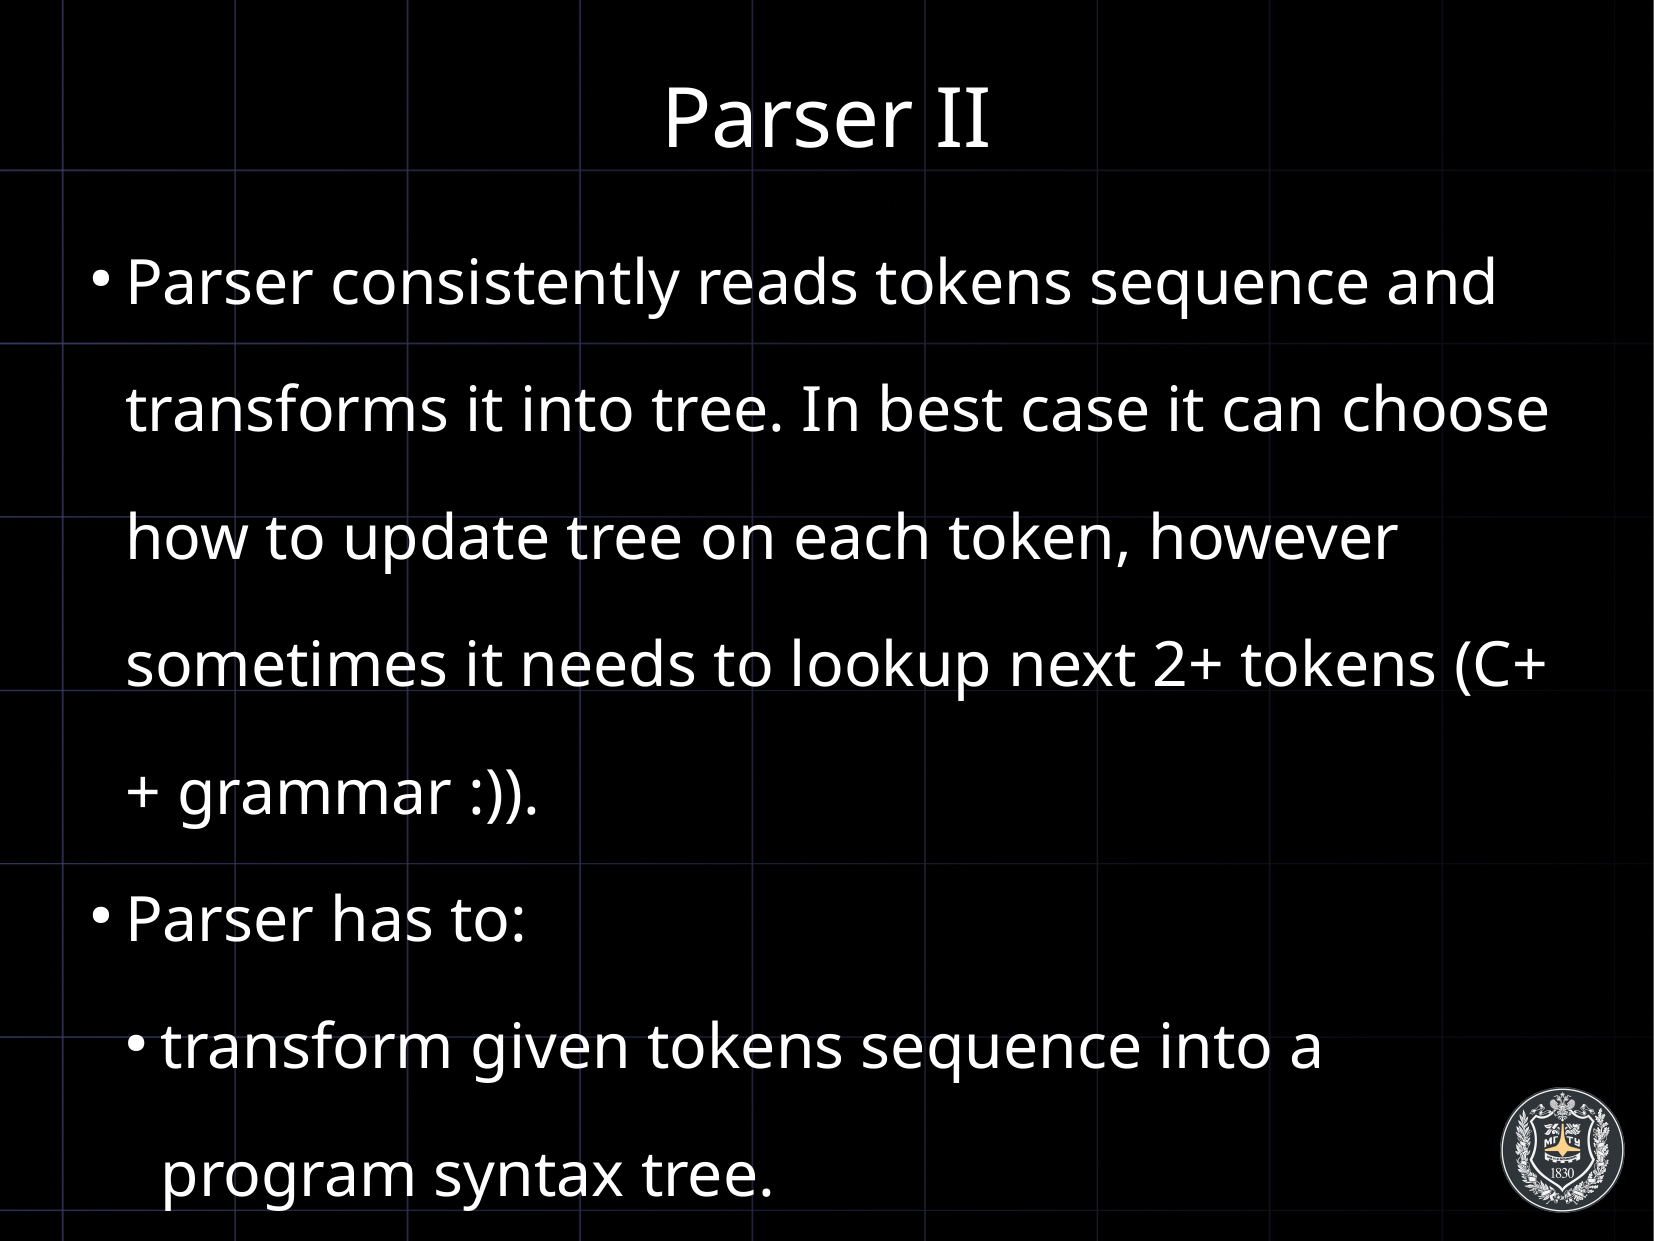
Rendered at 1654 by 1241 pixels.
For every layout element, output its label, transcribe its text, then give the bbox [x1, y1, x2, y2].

picture [0, 0, 1654, 1241]
title Parser II [82, 37, 1571, 187]
text_box Parser consistently reads tokens sequence and transforms it into tree. In best case it can choose how to update tree on each token, however sometimes it needs to lookup next 2+ tokens (C++ grammar :)). Parser has to: transform given tokens sequence into a program syntax tree. find simple syntax errors and suggest how to fix them. [75, 187, 1576, 1140]
